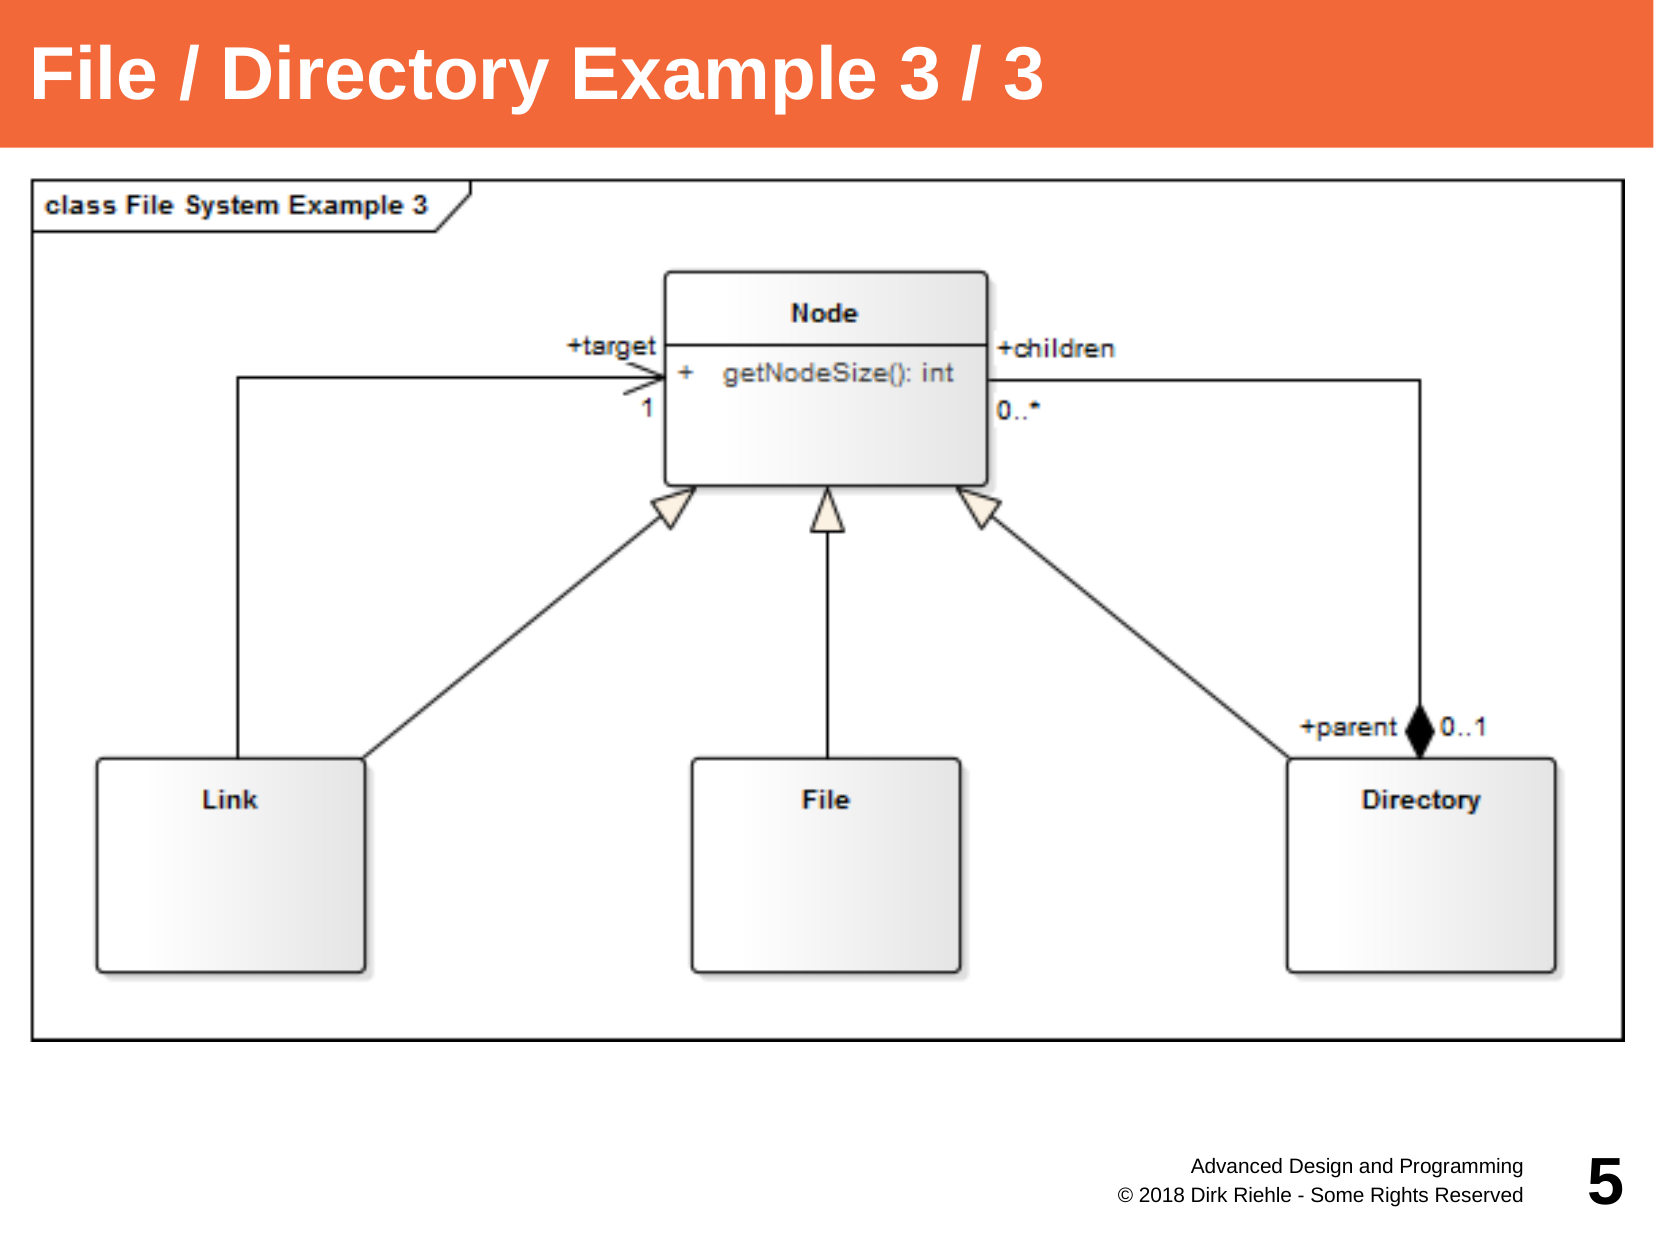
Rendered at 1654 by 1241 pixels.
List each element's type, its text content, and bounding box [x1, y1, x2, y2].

picture [29, 177, 1625, 1042]
title File / Directory Example 3 / 3 [0, 0, 1654, 148]
